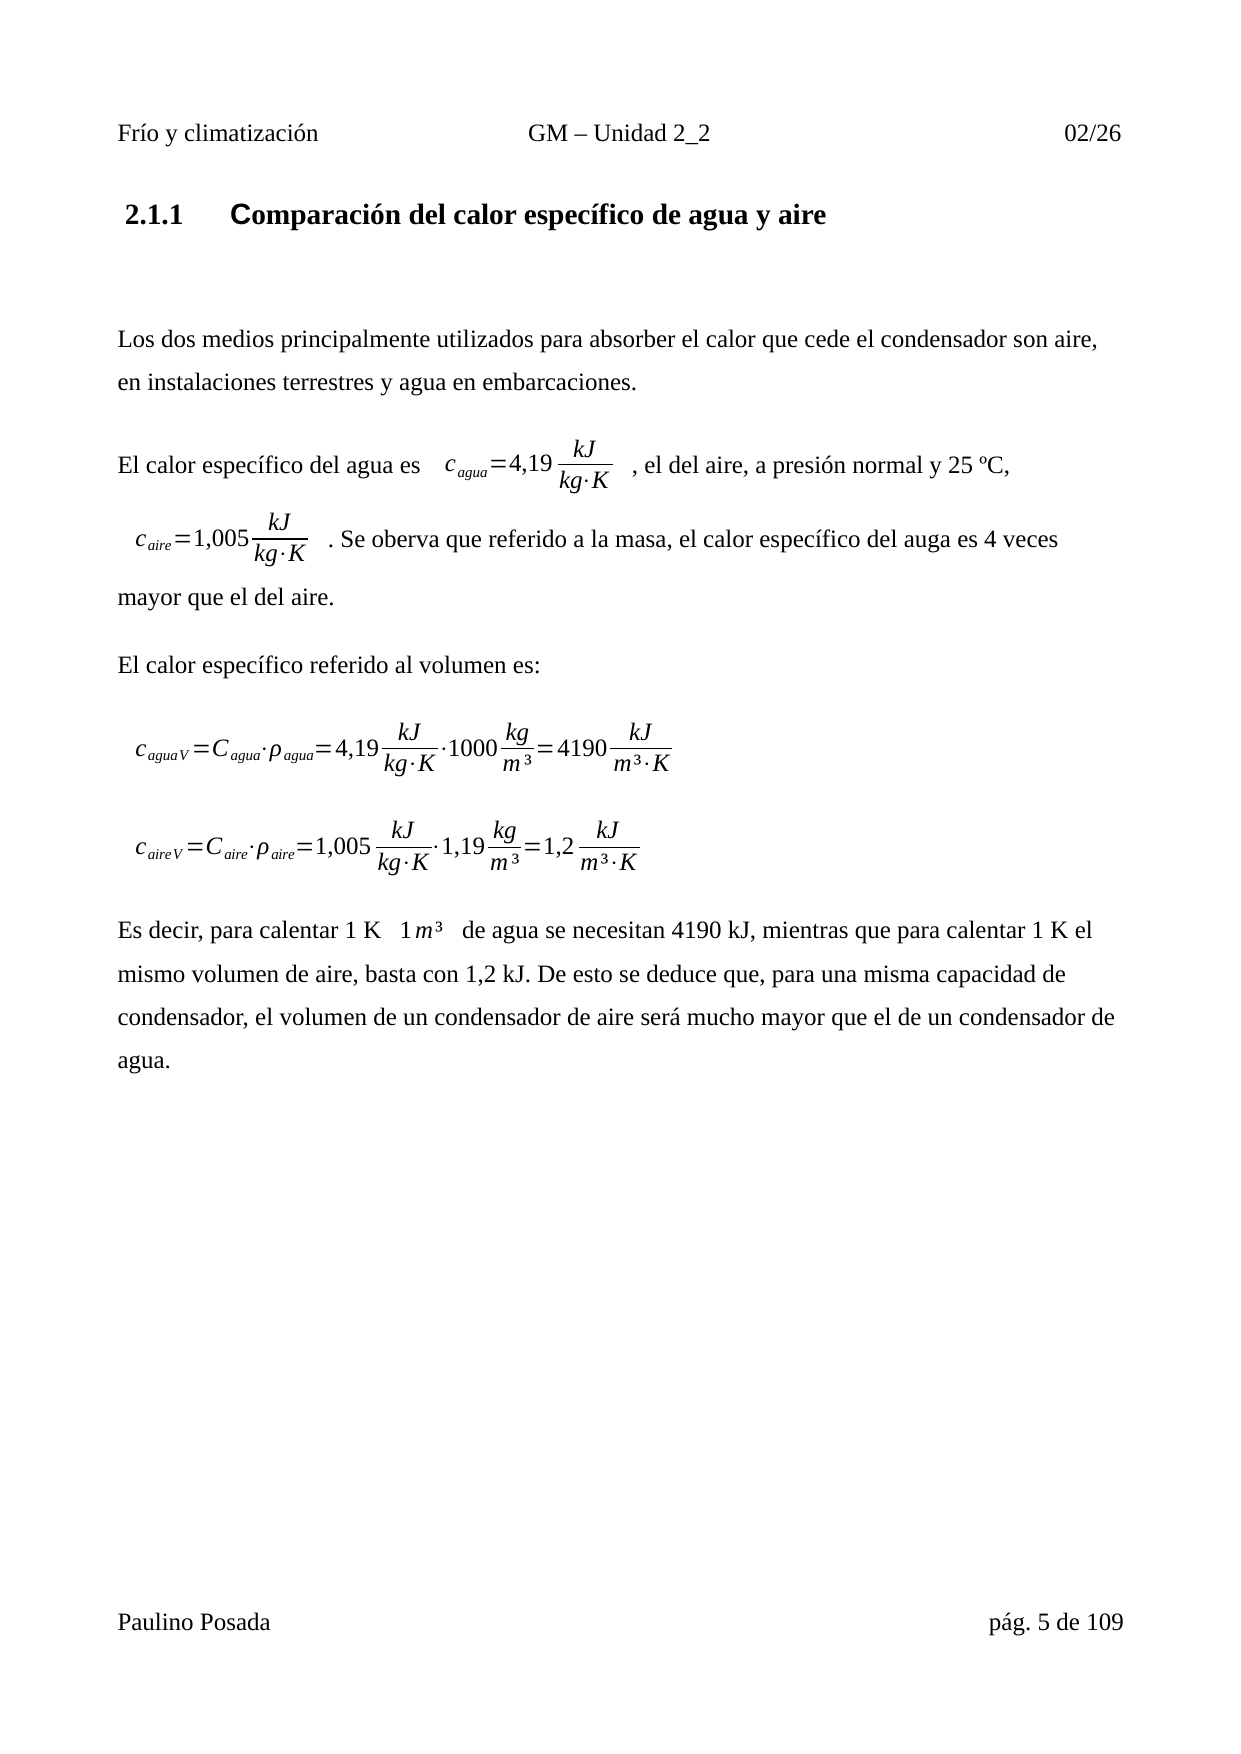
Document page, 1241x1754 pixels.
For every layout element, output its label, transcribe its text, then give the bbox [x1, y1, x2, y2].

text Los dos medios principalmente utilizados para absorber el calor que cede el condensador son aire, en instalaciones terrestres y agua en embarcaciones. [117, 324, 1123, 396]
text El calor específico del agua es , el del aire, a presión normal y 25 ºC, . Se oberva que referido a la masa, el calor específico del auga es 4 veces mayor que el del aire. [117, 435, 1123, 611]
subtitle Comparación del calor específico de agua y aire [117, 197, 1123, 231]
text Es decir, para calentar 1 Kde agua se necesitan 4190 kJ, mientras que para calentar 1 K el mismo volumen de aire, basta con 1,2 kJ. De esto se deduce que, para una misma capacidad de condensador, el volumen de un condensador de aire será mucho mayor que el de un condensador de agua. [117, 916, 1123, 1074]
text El calor específico referido al volumen es: [117, 650, 1123, 679]
